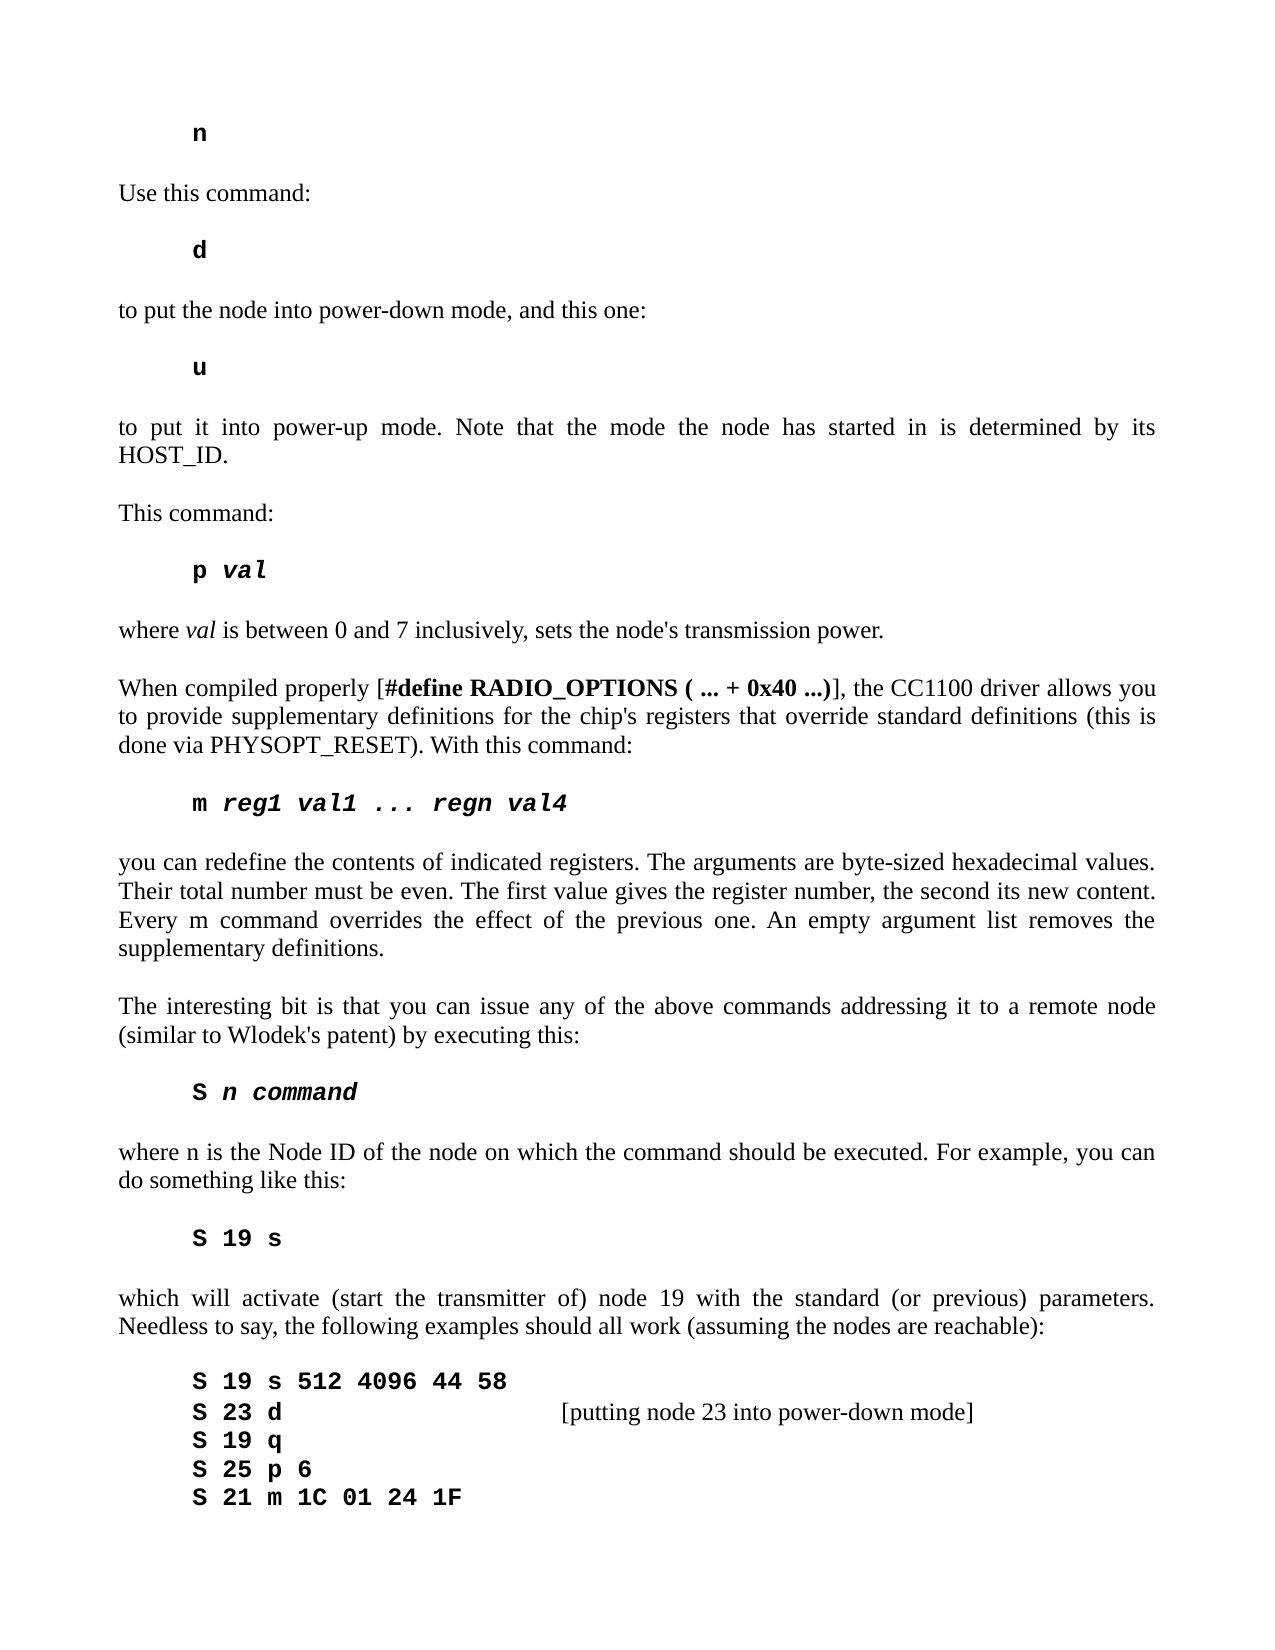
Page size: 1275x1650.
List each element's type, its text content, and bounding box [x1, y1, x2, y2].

text S 19 s 512 4096 44 58 [118, 1369, 1157, 1397]
text n [118, 118, 1157, 149]
text This command: [118, 498, 1157, 527]
text where n is the Node ID of the node on which the command should be executed. For example, you can do something like this: [118, 1137, 1157, 1194]
text u [118, 352, 1157, 383]
text S 19 q [118, 1428, 1157, 1456]
text S 19 s [118, 1223, 1157, 1254]
text S 25 p 6 [118, 1456, 1157, 1485]
text to put it into power-up mode. Note that the mode the node has started in is determined by its HOST_ID. [118, 412, 1157, 469]
text The interesting bit is that you can issue any of the above commands addressing it to a remote node (similar to Wlodek's patent) by executing this: [118, 991, 1157, 1048]
text S 23 d [putting node 23 into power-down mode] [118, 1397, 1157, 1428]
text When compiled properly [#define RADIO_OPTIONS ( ... + 0x40 ...)], the CC1100 driver allows you to provide supplementary definitions for the chip's registers that override standard definitions (this is done via PHYSOPT_RESET). With this command: [118, 673, 1157, 759]
text you can redefine the contents of indicated registers. The arguments are byte-sized hexadecimal values. Their total number must be even. The first value gives the register number, the second its new content. Every m command overrides the effect of the previous one. An empty argument list removes the supplementary definitions. [118, 847, 1157, 962]
text Use this command: [118, 178, 1157, 206]
text where val is between 0 and 7 inclusively, sets the node's transmission power. [118, 615, 1157, 644]
text d [118, 235, 1157, 266]
text m reg1 val1 ... regn val4 [118, 788, 1157, 818]
text which will activate (start the transmitter of) node 19 with the standard (or previous) parameters. Needless to say, the following examples should all work (assuming the nodes are reachable): [118, 1283, 1157, 1340]
text to put the node into power-down mode, and this one: [118, 295, 1157, 323]
text p val [118, 556, 1157, 586]
text S 21 m 1C 01 24 1F [118, 1485, 1157, 1513]
text S n command [118, 1077, 1157, 1108]
